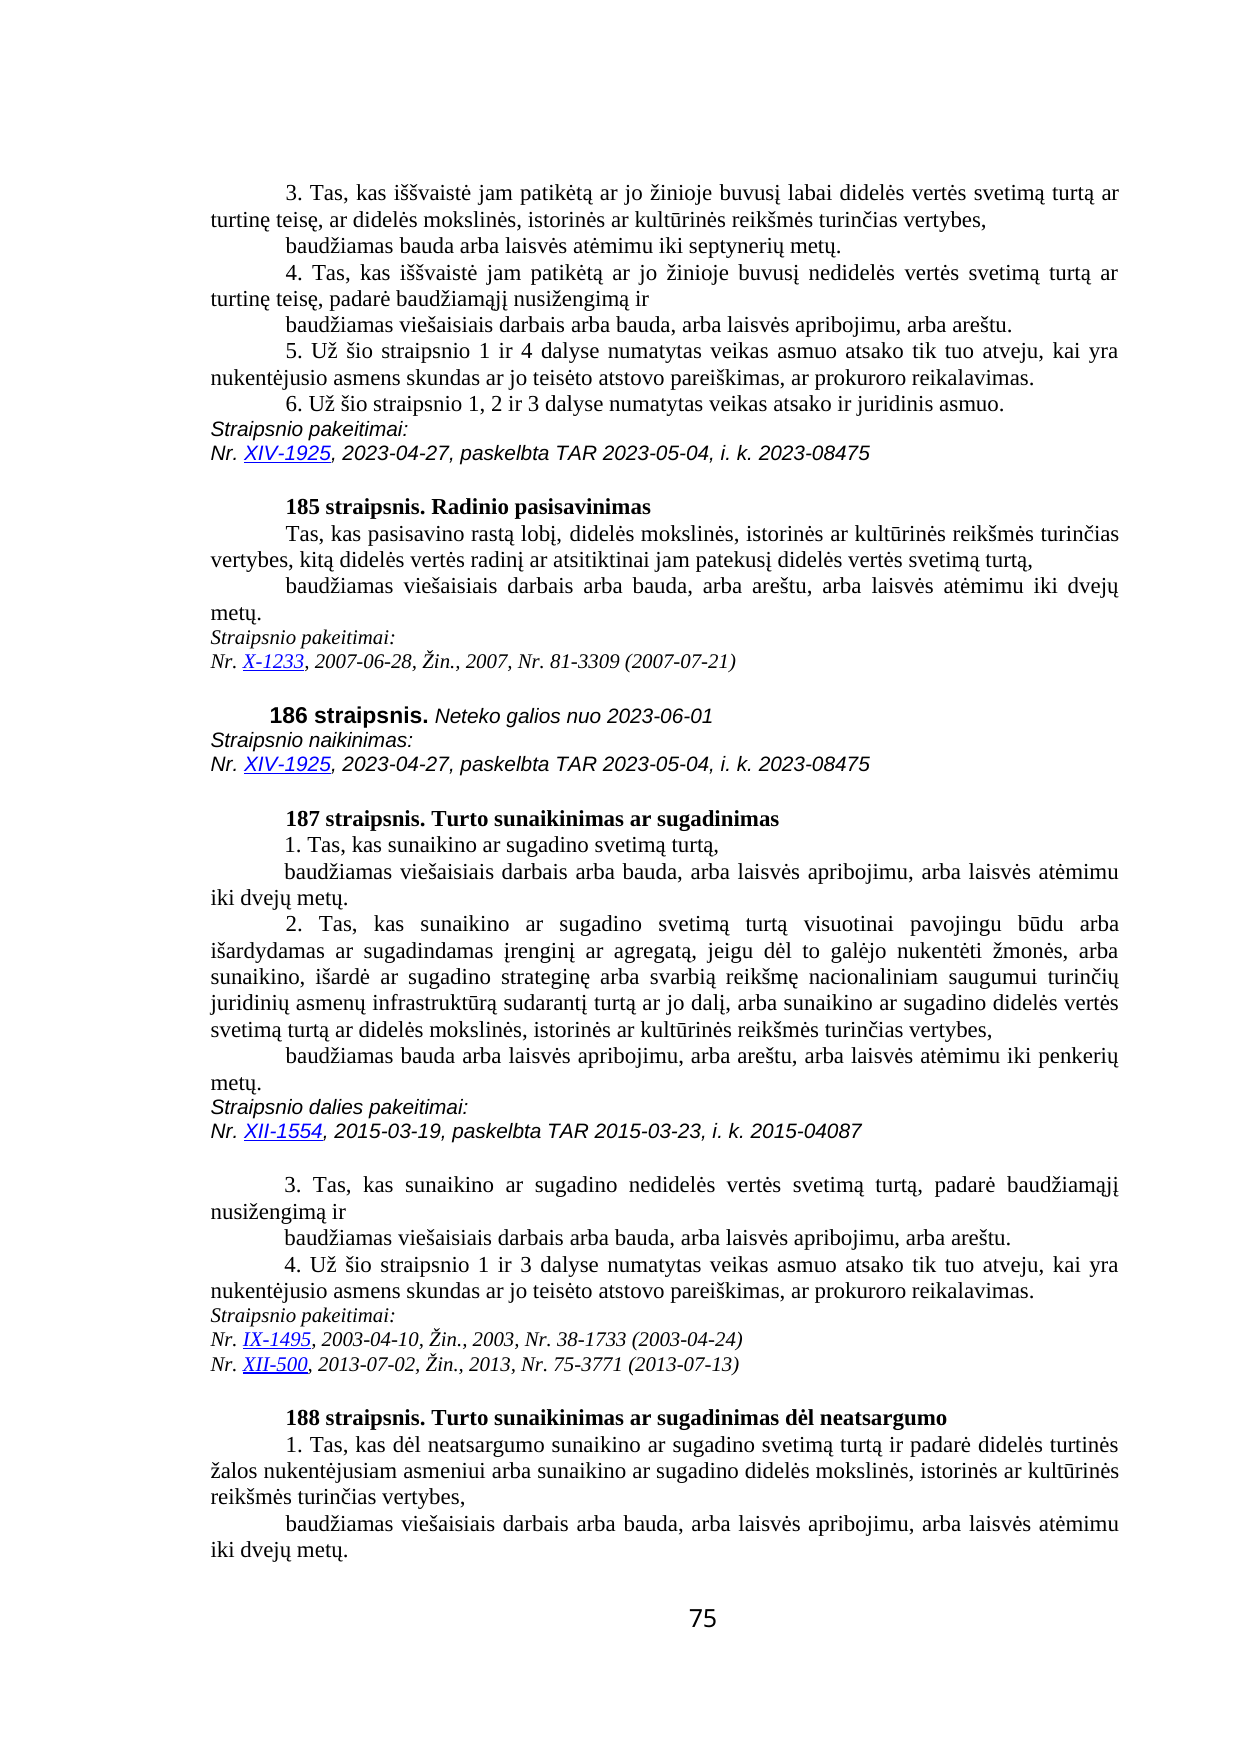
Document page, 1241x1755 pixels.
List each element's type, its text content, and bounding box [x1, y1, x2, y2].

text 1. Tas, kas sunaikino ar sugadino svetimą turtą, [210, 831, 1120, 858]
text Nr. XII-500, 2013-07-02, Žin., 2013, Nr. 75-3771 (2013-07-13) [210, 1351, 1120, 1376]
text Straipsnio pakeitimai: [210, 417, 1120, 441]
text baudžiamas viešaisiais darbais arba bauda, arba areštu, arba laisvės atėmimu iki dvejų metų. [210, 572, 1120, 625]
text 4. Už šio straipsnio 1 ir 3 dalyse numatytas veikas asmuo atsako tik tuo atveju, kai yra nukentėjusio asmens skundas ar jo teisėto atstovo pareiškimas, ar prokuroro reikalavimas. [210, 1251, 1120, 1303]
text Nr. XIV-1925, 2023-04-27, paskelbta TAR 2023-05-04, i. k. 2023-08475 [210, 441, 1120, 464]
text baudžiamas viešaisiais darbais arba bauda, arba laisvės apribojimu, arba laisvės atėmimu iki dvejų metų. [210, 858, 1120, 910]
text Straipsnio pakeitimai: [210, 1303, 1120, 1327]
text baudžiamas bauda arba laisvės apribojimu, arba areštu, arba laisvės atėmimu iki penkerių metų. [210, 1042, 1120, 1095]
text Straipsnio naikinimas: [210, 728, 1120, 752]
text 1. Tas, kas dėl neatsargumo sunaikino ar sugadino svetimą turtą ir padarė didelės turtinės žalos nukentėjusiam asmeniui arba sunaikino ar sugadino didelės mokslinės, istorinės ar kultūrinės reikšmės turinčias vertybes, [210, 1431, 1120, 1510]
text Straipsnio pakeitimai: [210, 625, 1120, 649]
text baudžiamas viešaisiais darbais arba bauda, arba laisvės apribojimu, arba areštu. [210, 1224, 1120, 1251]
text 2. Tas, kas sunaikino ar sugadino svetimą turtą visuotinai pavojingu būdu arba išardydamas ar sugadindamas įrenginį ar agregatą, jeigu dėl to galėjo nukentėti žmonės, arba sunaikino, išardė ar sugadino strateginę arba svarbią reikšmę nacionaliniam saugumui turinčių juridinių asmenų infrastruktūrą sudarantį turtą ar jo dalį, arba sunaikino ar sugadino didelės vertės svetimą turtą ar didelės mokslinės, istorinės ar kultūrinės reikšmės turinčias vertybes, [210, 910, 1120, 1042]
text Nr. IX-1495, 2003-04-10, Žin., 2003, Nr. 38-1733 (2003-04-24) [210, 1327, 1120, 1351]
text baudžiamas viešaisiais darbais arba bauda, arba laisvės apribojimu, arba areštu. [210, 311, 1120, 338]
text 4. Tas, kas iššvaistė jam patikėtą ar jo žinioje buvusį nedidelės vertės svetimą turtą ar turtinę teisę, padarė baudžiamąjį nusižengimą ir [210, 258, 1120, 311]
text 187 straipsnis. Turto sunaikinimas ar sugadinimas [210, 805, 1120, 831]
text baudžiamas viešaisiais darbais arba bauda, arba laisvės apribojimu, arba laisvės atėmimu iki dvejų metų. [210, 1510, 1120, 1562]
text 185 straipsnis. Radinio pasisavinimas [210, 493, 1120, 520]
text Tas, kas pasisavino rastą lobį, didelės mokslinės, istorinės ar kultūrinės reikšmės turinčias vertybes, kitą didelės vertės radinį ar atsitiktinai jam patekusį didelės vertės svetimą turtą, [210, 520, 1120, 572]
text 3. Tas, kas iššvaistė jam patikėtą ar jo žinioje buvusį labai didelės vertės svetimą turtą ar turtinę teisę, ar didelės mokslinės, istorinės ar kultūrinės reikšmės turinčias vertybes, [210, 179, 1120, 232]
text Nr. X-1233, 2007-06-28, Žin., 2007, Nr. 81-3309 (2007-07-21) [210, 649, 1120, 673]
text 6. Už šio straipsnio 1, 2 ir 3 dalyse numatytas veikas atsako ir juridinis asmuo. [210, 390, 1120, 417]
text 186 straipsnis. Neteko galios nuo 2023-06-01 [210, 702, 1120, 728]
text 3. Tas, kas sunaikino ar sugadino nedidelės vertės svetimą turtą, padarė baudžiamąjį nusižengimą ir [210, 1172, 1120, 1224]
text baudžiamas bauda arba laisvės atėmimu iki septynerių metų. [210, 232, 1120, 258]
text Straipsnio dalies pakeitimai: [210, 1095, 1120, 1119]
text Nr. XIV-1925, 2023-04-27, paskelbta TAR 2023-05-04, i. k. 2023-08475 [210, 752, 1120, 776]
text 188 straipsnis. Turto sunaikinimas ar sugadinimas dėl neatsargumo [210, 1404, 1120, 1431]
text 5. Už šio straipsnio 1 ir 4 dalyse numatytas veikas asmuo atsako tik tuo atveju, kai yra nukentėjusio asmens skundas ar jo teisėto atstovo pareiškimas, ar prokuroro reikalavimas. [210, 338, 1120, 390]
text Nr. XII-1554, 2015-03-19, paskelbta TAR 2015-03-23, i. k. 2015-04087 [210, 1119, 1120, 1143]
